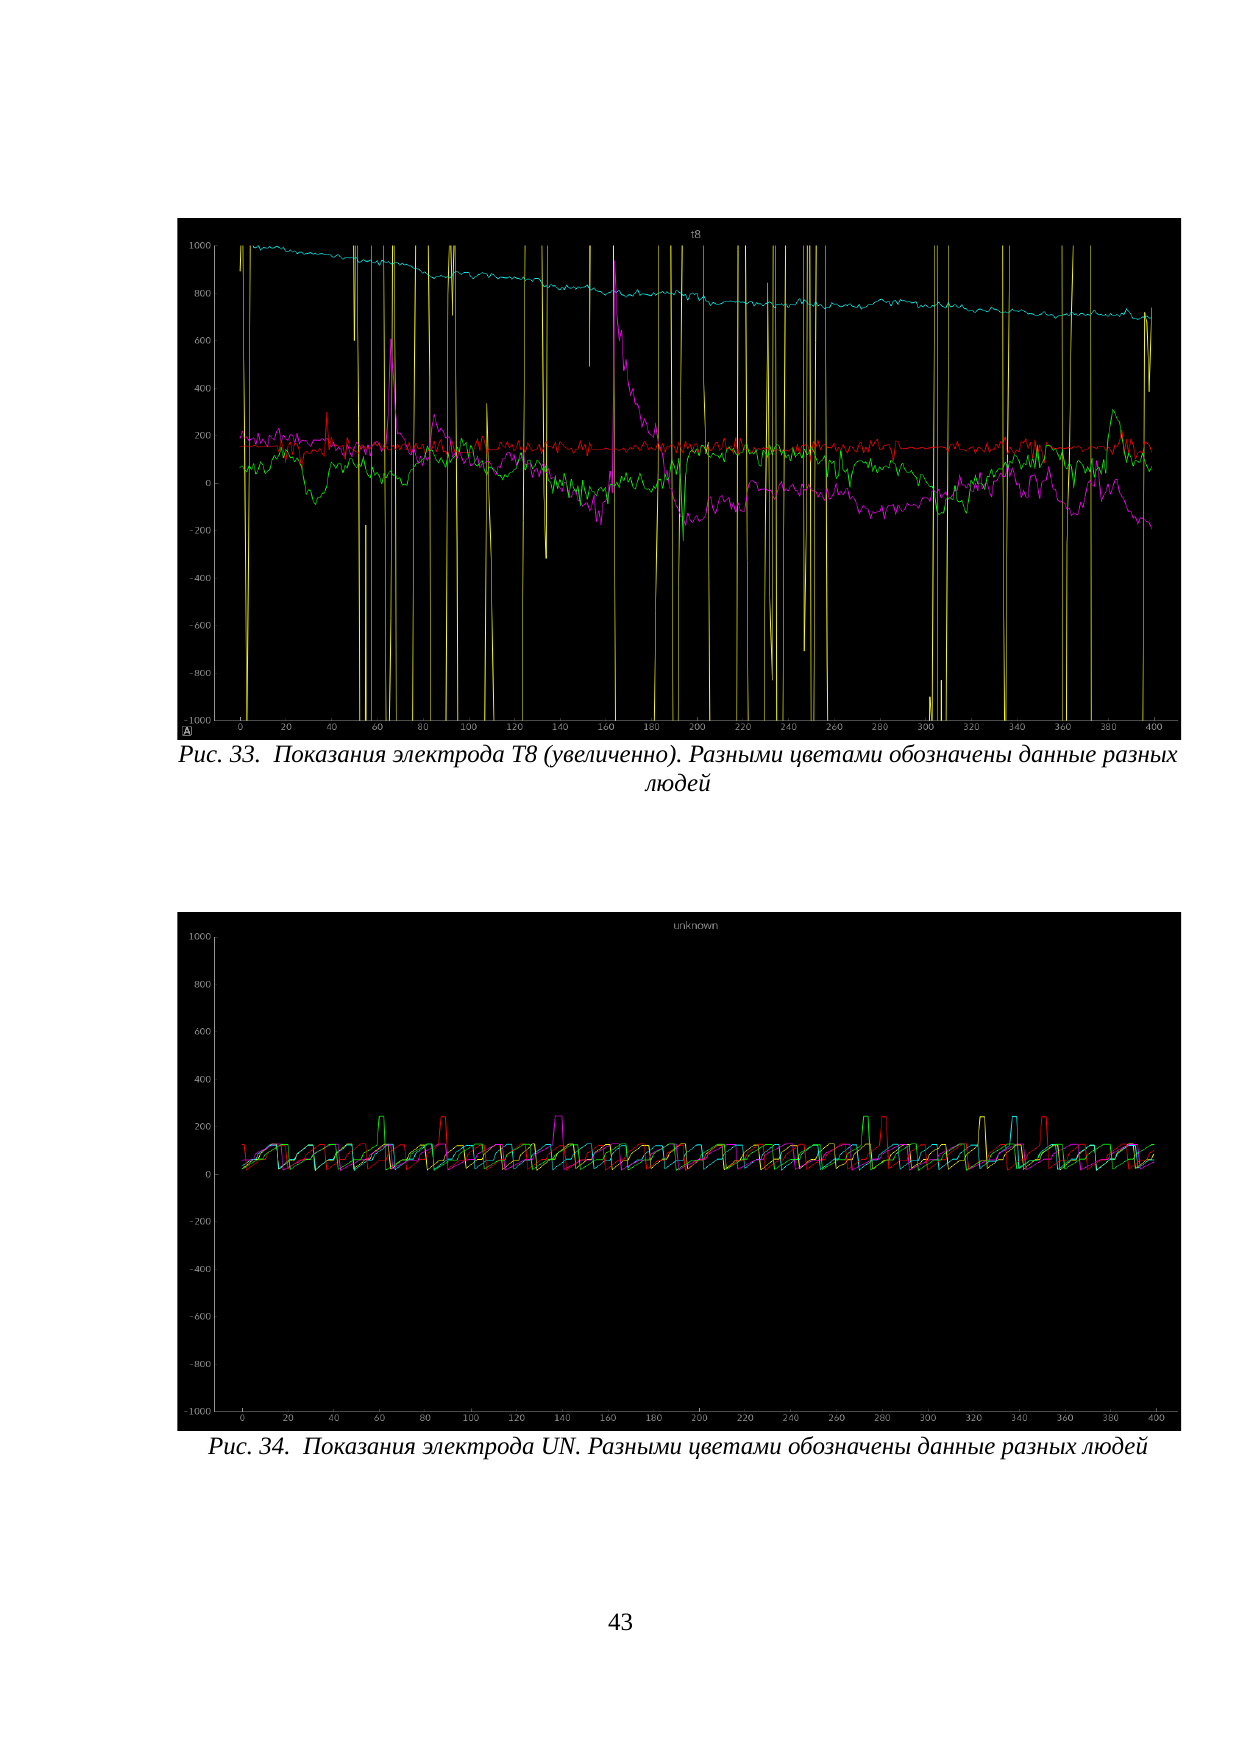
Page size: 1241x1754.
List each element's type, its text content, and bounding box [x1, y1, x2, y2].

picture [177, 218, 1182, 740]
picture [177, 912, 1182, 1431]
text Рис. 34. Показания электрода UN. Разными цветами обозначены данные разных людей [177, 1431, 1181, 1460]
text Рис. 33. Показания электрода T8 (увеличенно). Разными цветами обозначены данные разных людей [177, 740, 1181, 797]
